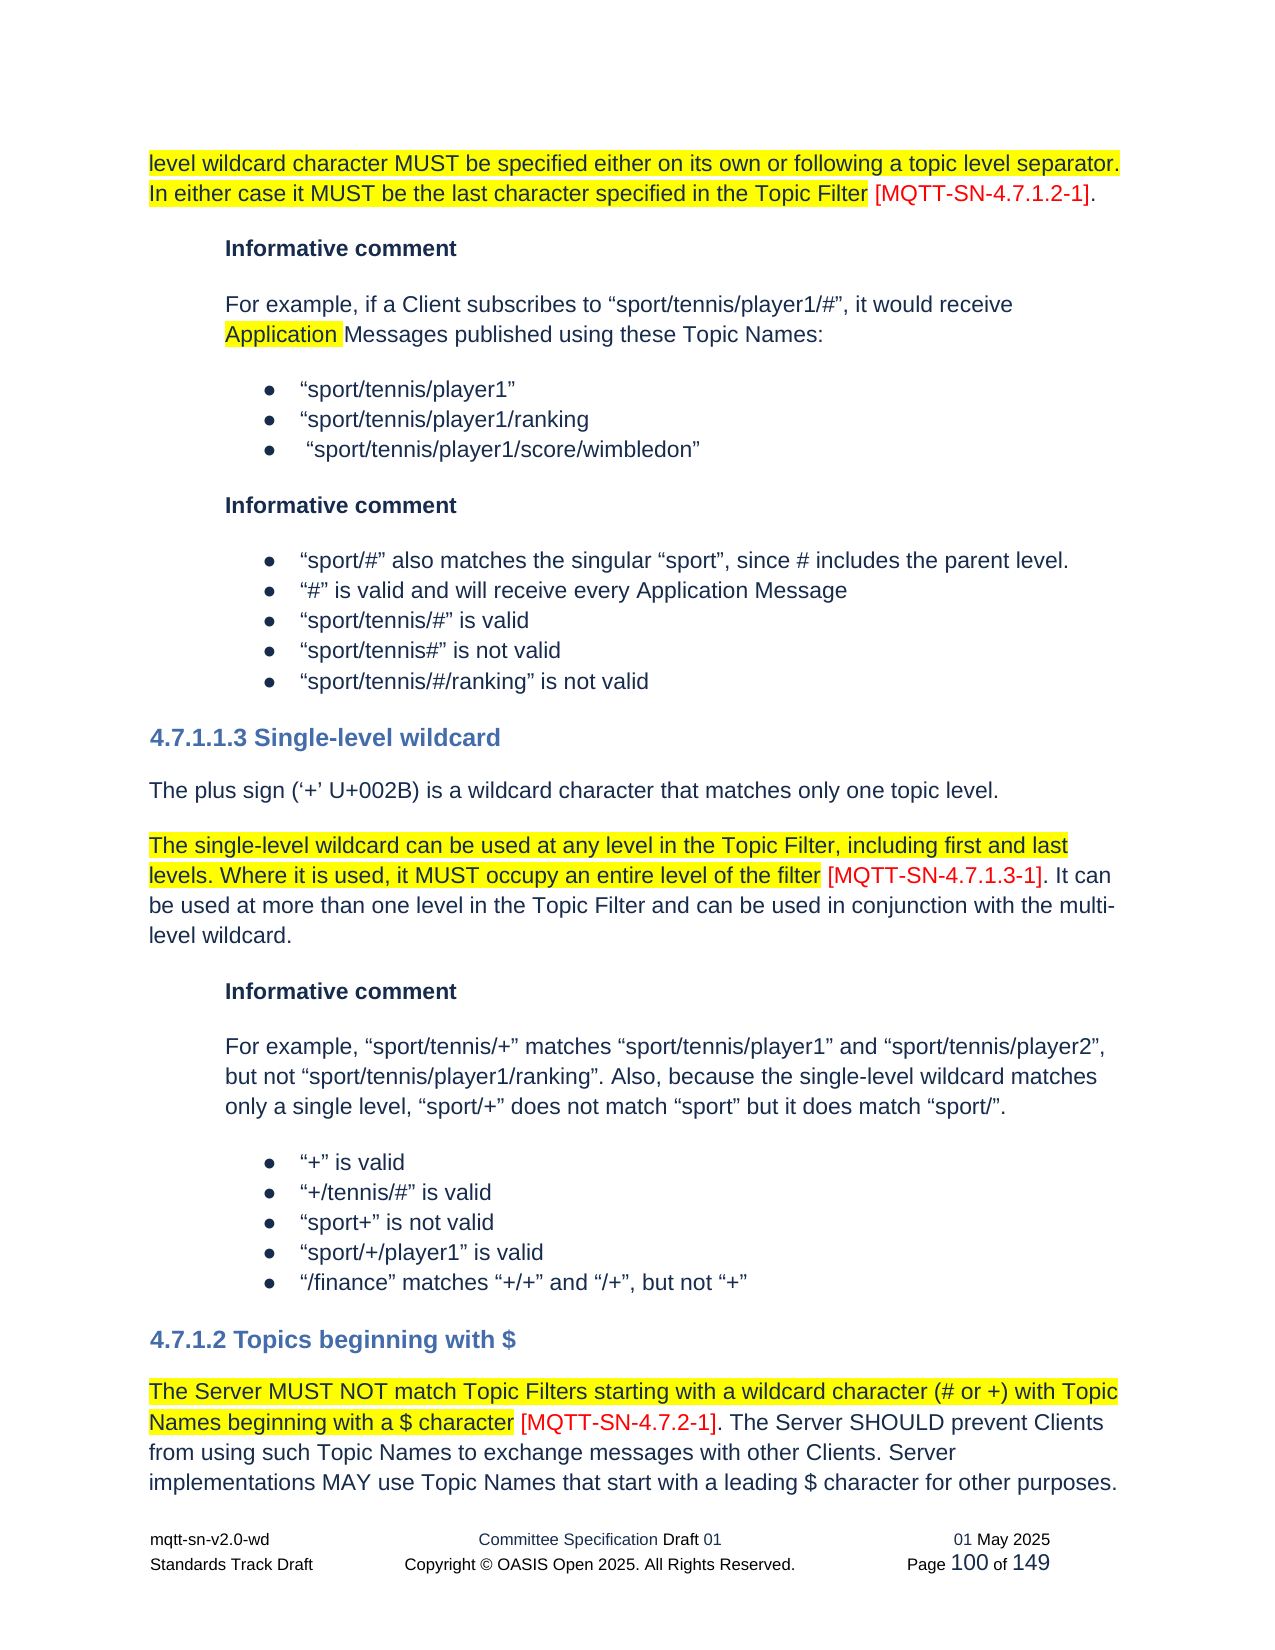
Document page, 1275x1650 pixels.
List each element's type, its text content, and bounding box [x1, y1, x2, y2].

list “sport/tennis#” is not valid [262, 637, 1124, 664]
list “+/tennis/#” is valid [262, 1179, 1124, 1205]
list “sport/#” also matches the singular “sport”, since # includes the parent level. [262, 547, 1124, 573]
text Informative comment [225, 235, 1124, 262]
list “+” is valid [262, 1148, 1124, 1175]
text Informative comment [225, 492, 1124, 518]
text The single-level wildcard can be used at any level in the Topic Filter, including first and last levels. Where it is used, it MUST occupy an entire level of the filter [MQTT-SN-4.7.1.3-1]. It can be used at more than one level in the Topic Filter and can be used in conjunction with the multi-level wildcard. [148, 832, 1124, 949]
list “sport/tennis/#/ranking” is not valid [262, 668, 1124, 694]
list “sport+” is not valid [262, 1209, 1124, 1235]
list “#” is valid and will receive every Application Message [262, 577, 1124, 603]
subtitle 4.7.1.1.3 Single-level wildcard [150, 723, 1124, 752]
text For example, “sport/tennis/+” matches “sport/tennis/player1” and “sport/tennis/player2”, but not “sport/tennis/player1/ranking”. Also, because the single-level wildcard matches only a single level, “sport/+” does not match “sport” but it does match “sport/”. [225, 1033, 1124, 1120]
list “sport/tennis/player1” [262, 376, 1124, 402]
text For example, if a Client subscribes to “sport/tennis/player1/#”, it would receive Application Messages published using these Topic Names: [225, 291, 1124, 347]
list “sport/tennis/#” is valid [262, 607, 1124, 634]
list “/finance” matches “+/+” and “/+”, but not “+” [262, 1269, 1124, 1296]
subtitle 4.7.1.2 Topics beginning with $ [150, 1324, 1124, 1353]
text The Server MUST NOT match Topic Filters starting with a wildcard character (# or +) with Topic Names beginning with a $ character [MQTT-SN-4.7.2-1]. The Server SHOULD prevent Clients from using such Topic Names to exchange messages with other Clients. Server implementations MAY use Topic Names that start with a leading $ character for other purposes. [148, 1378, 1124, 1495]
list “sport/tennis/player1/score/wimbledon” [262, 436, 1124, 463]
text Informative comment [225, 978, 1124, 1004]
text The plus sign (‘+’ U+002B) is a wildcard character that matches only one topic level. [148, 777, 1124, 803]
text level wildcard character MUST be specified either on its own or following a topic level separator. In either case it MUST be the last character specified in the Topic Filter [MQTT-SN-4.7.1.2-1]. [148, 150, 1124, 207]
list “sport/tennis/player1/ranking [262, 406, 1124, 433]
list “sport/+/player1” is valid [262, 1239, 1124, 1266]
